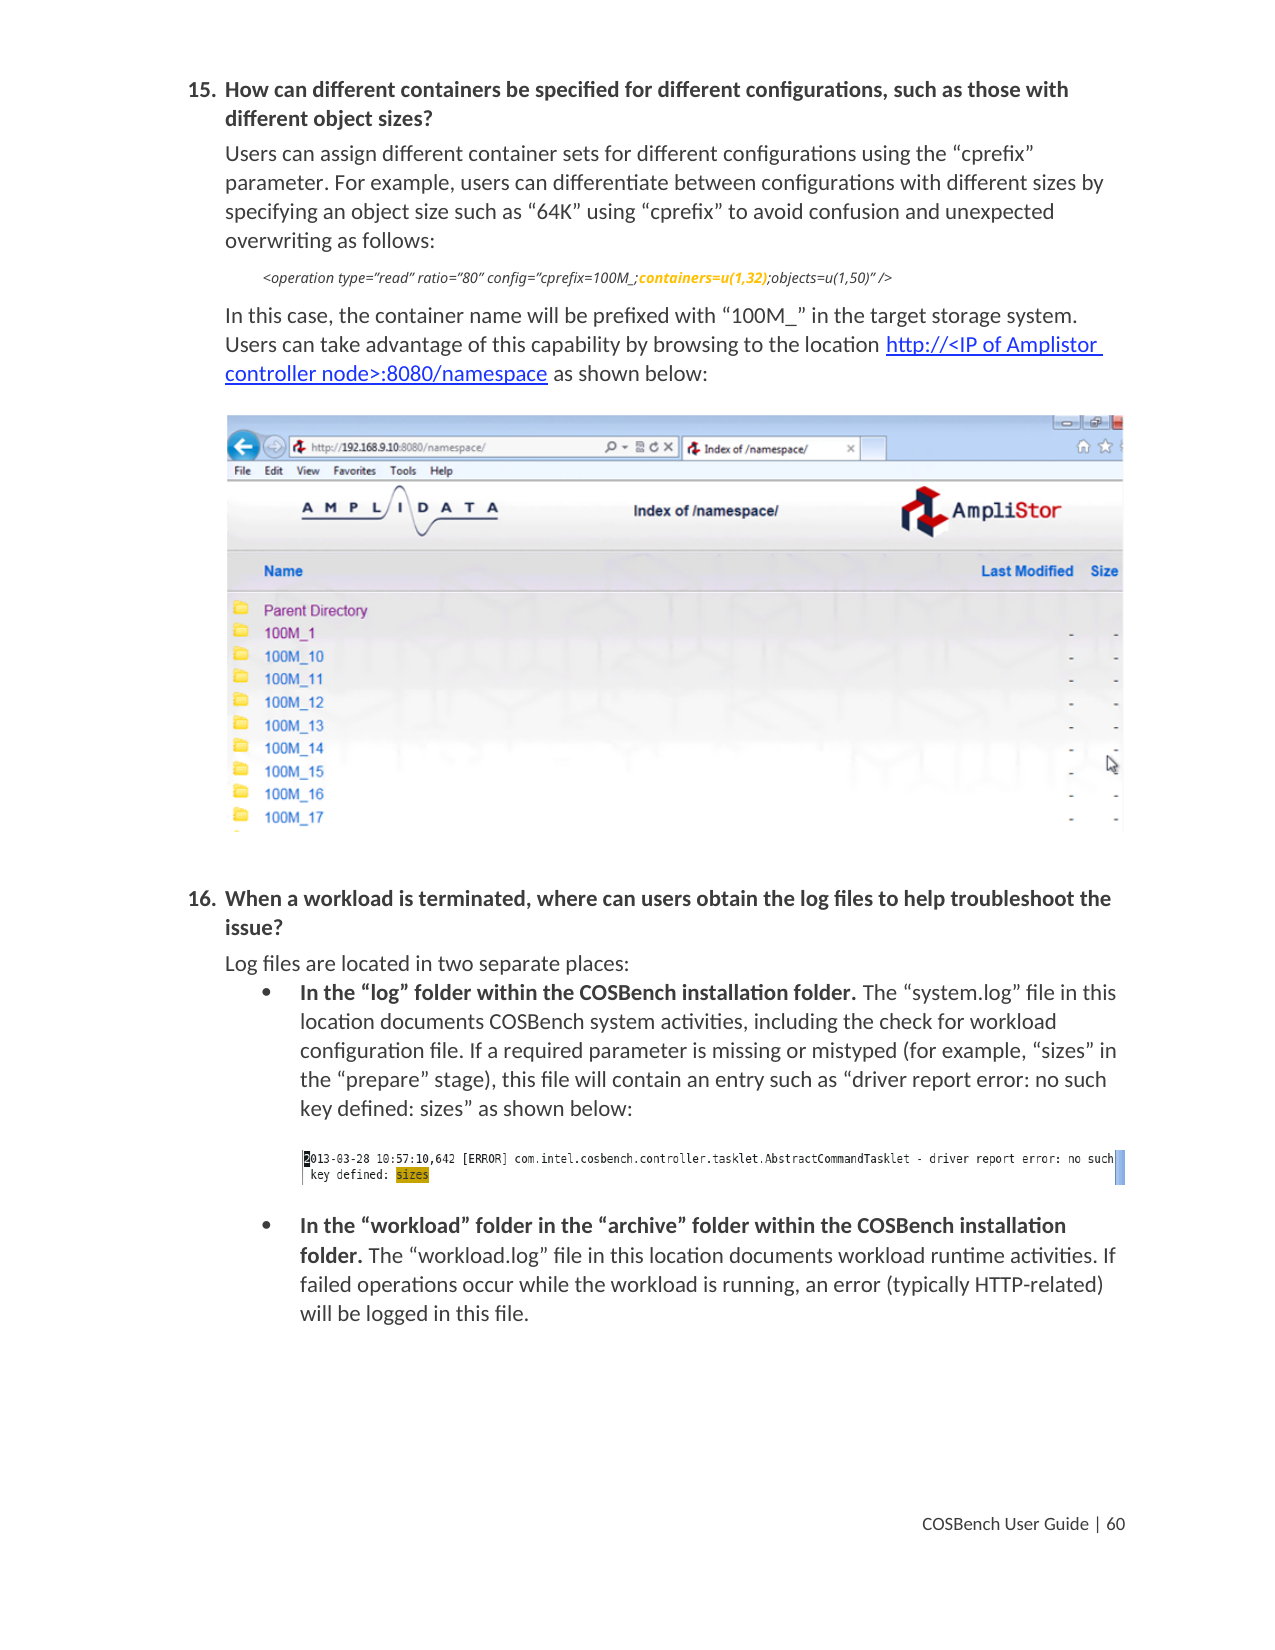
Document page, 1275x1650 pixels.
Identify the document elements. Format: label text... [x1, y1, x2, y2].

text Log files are located in two separate places: [225, 949, 1125, 977]
list When a workload is terminated, where can users obtain the log files to help troubleshoot the issue? [187, 884, 1125, 942]
text Users can assign different container sets for different configurations using the “cprefix” parameter. For example, users can differentiate between configurations with different sizes by specifying an object size such as “64K” using “cprefix” to avoid confusion and unexpected overwriting as follows: [225, 139, 1125, 254]
list <operation type=”read” ratio=”80” config=”cprefix=100M_;containers=u(1,32);objects=u(1,50)” /> [262, 268, 1125, 288]
list In the “workload” folder in the “archive” folder within the COSBench installation folder. The “workload.log” file in this location documents workload runtime activities. If failed operations occur while the workload is running, an error (typically HTTP-related) will be logged in this file. [262, 1212, 1125, 1327]
list How can different containers be specified for different configurations, such as those with different object sizes? [187, 75, 1125, 132]
list In the “log” folder within the COSBench installation folder. The “system.log” file in this location documents COSBench system activities, including the check for workload configuration file. If a required parameter is missing or mistyped (for example, “sizes” in the “prepare” stage), this file will contain an entry such as “driver report error: no such key defined: sizes” as shown below: [262, 978, 1125, 1122]
text In this case, the container name will be prefixed with “100M_” in the target storage system. Users can take advantage of this capability by browsing to the location http://<IP of Amplistor controller node>:8080/namespace as shown below: [225, 301, 1125, 387]
